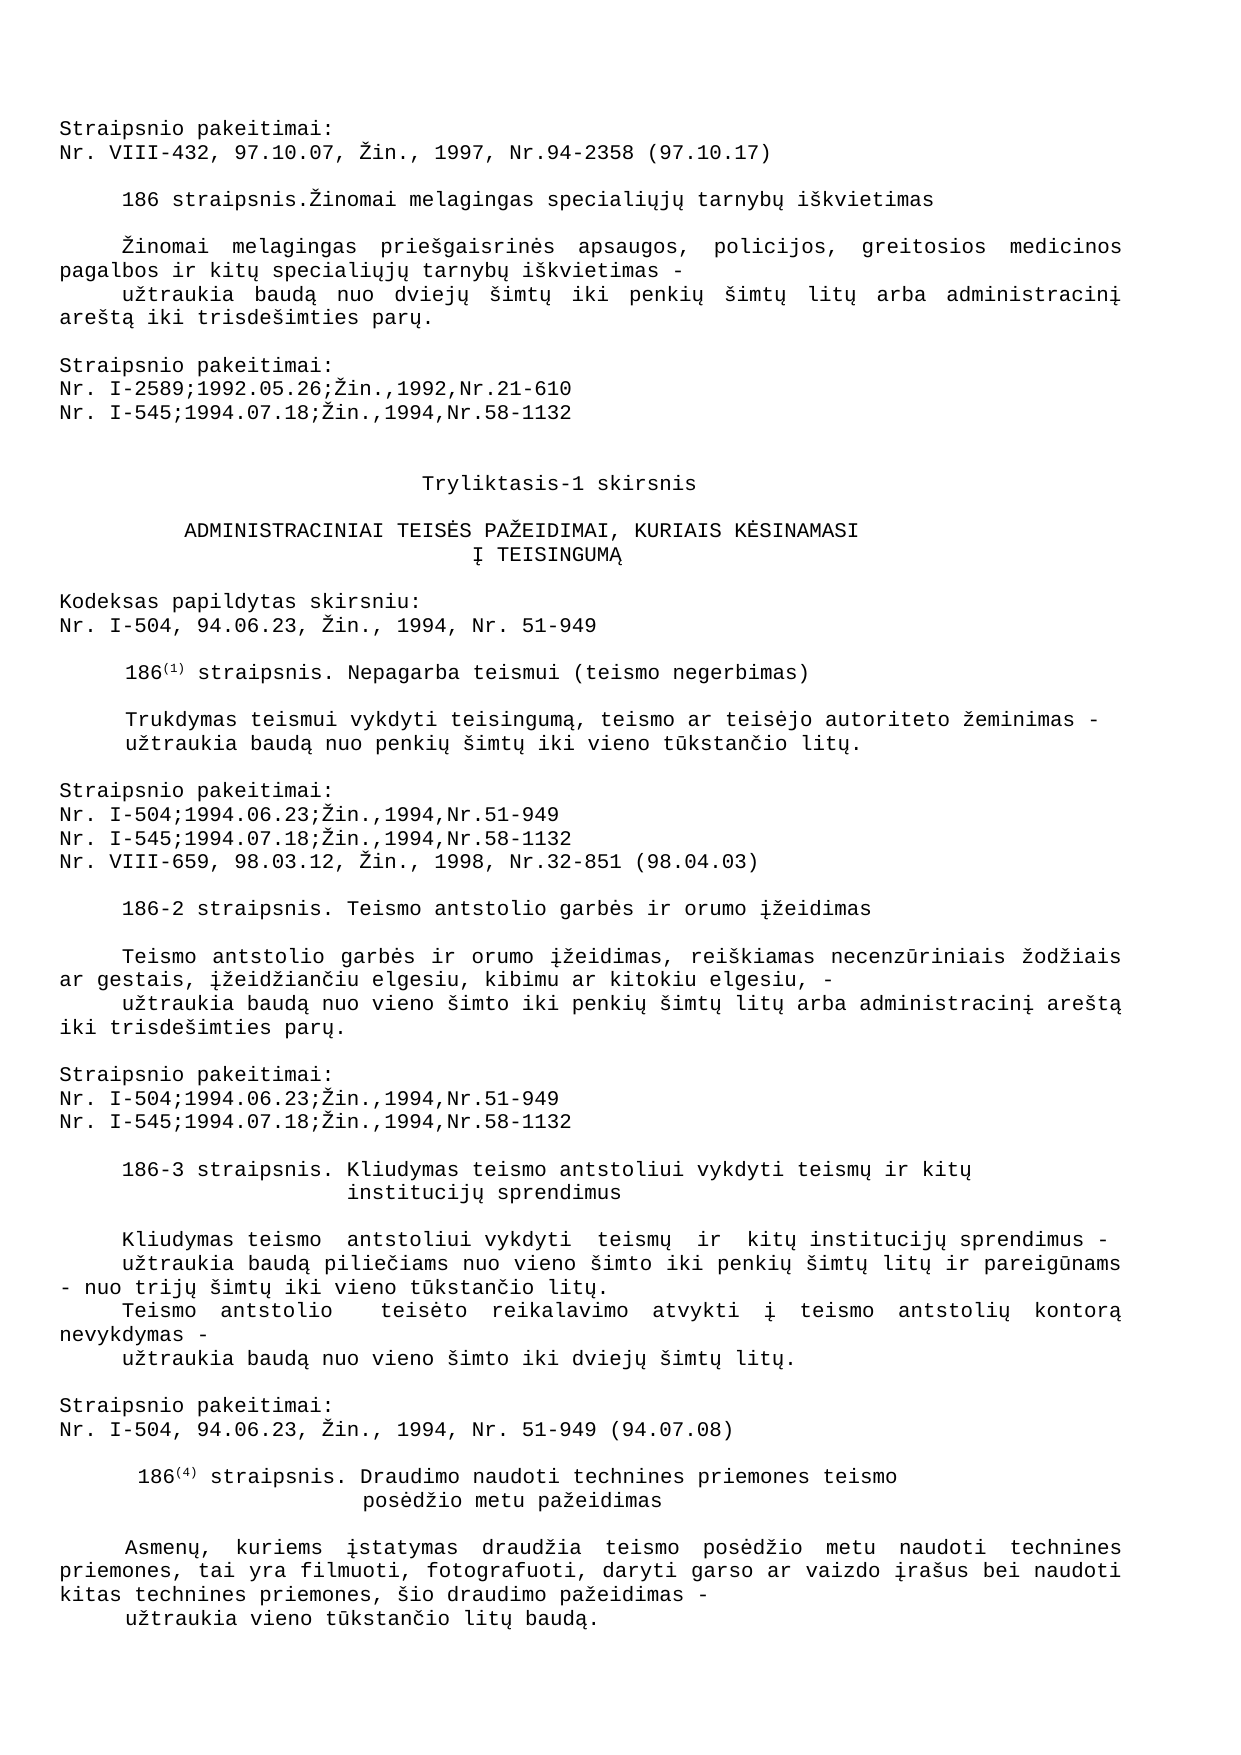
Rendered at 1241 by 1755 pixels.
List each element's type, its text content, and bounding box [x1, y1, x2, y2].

text Kliudymas teismo antstoliui vykdyti teismų ir kitų institucijų sprendimus - [59, 1229, 1122, 1253]
text Teismo antstolio teisėto reikalavimo atvykti į teismo antstolių kontorą nevykdymas - [59, 1300, 1122, 1348]
text Trukdymas teismui vykdyti teisingumą, teismo ar teisėjo autoriteto žeminimas - [59, 709, 1122, 733]
text Teismo antstolio garbės ir orumo įžeidimas, reiškiamas necenzūriniais žodžiais ar gestais, įžeidžiančiu elgesiu, kibimu ar kitokiu elgesiu, - [59, 946, 1122, 993]
text Nr. I-504;1994.06.23;Žin.,1994,Nr.51-949 [59, 804, 1122, 827]
text ADMINISTRACINIAI TEISĖS PAŽEIDIMAI, KURIAIS KĖSINAMASI [59, 520, 1122, 544]
text Nr. I-545;1994.07.18;Žin.,1994,Nr.58-1132 [59, 1111, 1122, 1135]
text posėdžio metu pažeidimas [59, 1489, 1122, 1513]
text Nr. I-545;1994.07.18;Žin.,1994,Nr.58-1132 [59, 827, 1122, 851]
text 186 straipsnis.Žinomai melagingas specialiųjų tarnybų iškvietimas [59, 189, 1122, 213]
text 186(4) straipsnis. Draudimo naudoti technines priemones teismo [59, 1466, 1122, 1489]
text Straipsnio pakeitimai: [59, 1395, 1122, 1419]
text institucijų sprendimus [59, 1182, 1122, 1206]
text Į TEISINGUMĄ [59, 544, 1122, 567]
text užtraukia baudą nuo vieno šimto iki penkių šimtų litų arba administracinį areštą iki trisdešimties parų. [59, 993, 1122, 1040]
text 186-2 straipsnis. Teismo antstolio garbės ir orumo įžeidimas [59, 898, 1122, 922]
text Nr. I-2589;1992.05.26;Žin.,1992,Nr.21-610 [59, 378, 1122, 402]
text Nr. I-504, 94.06.23, Žin., 1994, Nr. 51-949 (94.07.08) [59, 1419, 1122, 1442]
text Kodeksas papildytas skirsniu: [59, 591, 1122, 615]
text Straipsnio pakeitimai: [59, 1064, 1122, 1088]
text užtraukia vieno tūkstančio litų baudą. [59, 1608, 1122, 1631]
text Straipsnio pakeitimai: [59, 118, 1122, 142]
text užtraukia baudą nuo vieno šimto iki dviejų šimtų litų. [59, 1348, 1122, 1371]
text Asmenų, kuriems įstatymas draudžia teismo posėdžio metu naudoti technines priemones, tai yra filmuoti, fotografuoti, daryti garso ar vaizdo įrašus bei naudoti kitas technines priemones, šio draudimo pažeidimas - [59, 1537, 1122, 1608]
text Straipsnio pakeitimai: [59, 354, 1122, 378]
text užtraukia baudą piliečiams nuo vieno šimto iki penkių šimtų litų ir pareigūnams - nuo trijų šimtų iki vieno tūkstančio litų. [59, 1253, 1122, 1300]
text Žinomai melagingas priešgaisrinės apsaugos, policijos, greitosios medicinos pagalbos ir kitų specialiųjų tarnybų iškvietimas - [59, 236, 1122, 284]
text 186(1) straipsnis. Nepagarba teismui (teismo negerbimas) [59, 662, 1122, 686]
text Tryliktasis-1 skirsnis [59, 473, 1122, 496]
text 186-3 straipsnis. Kliudymas teismo antstoliui vykdyti teismų ir kitų [59, 1158, 1122, 1182]
text Straipsnio pakeitimai: [59, 780, 1122, 804]
text užtraukia baudą nuo dviejų šimtų iki penkių šimtų litų arba administracinį areštą iki trisdešimties parų. [59, 284, 1122, 331]
text Nr. VIII-659, 98.03.12, Žin., 1998, Nr.32-851 (98.04.03) [59, 851, 1122, 875]
text Nr. VIII-432, 97.10.07, Žin., 1997, Nr.94-2358 (97.10.17) [59, 142, 1122, 165]
text Nr. I-545;1994.07.18;Žin.,1994,Nr.58-1132 [59, 402, 1122, 426]
text Nr. I-504;1994.06.23;Žin.,1994,Nr.51-949 [59, 1088, 1122, 1111]
text užtraukia baudą nuo penkių šimtų iki vieno tūkstančio litų. [59, 733, 1122, 757]
text Nr. I-504, 94.06.23, Žin., 1994, Nr. 51-949 [59, 615, 1122, 638]
